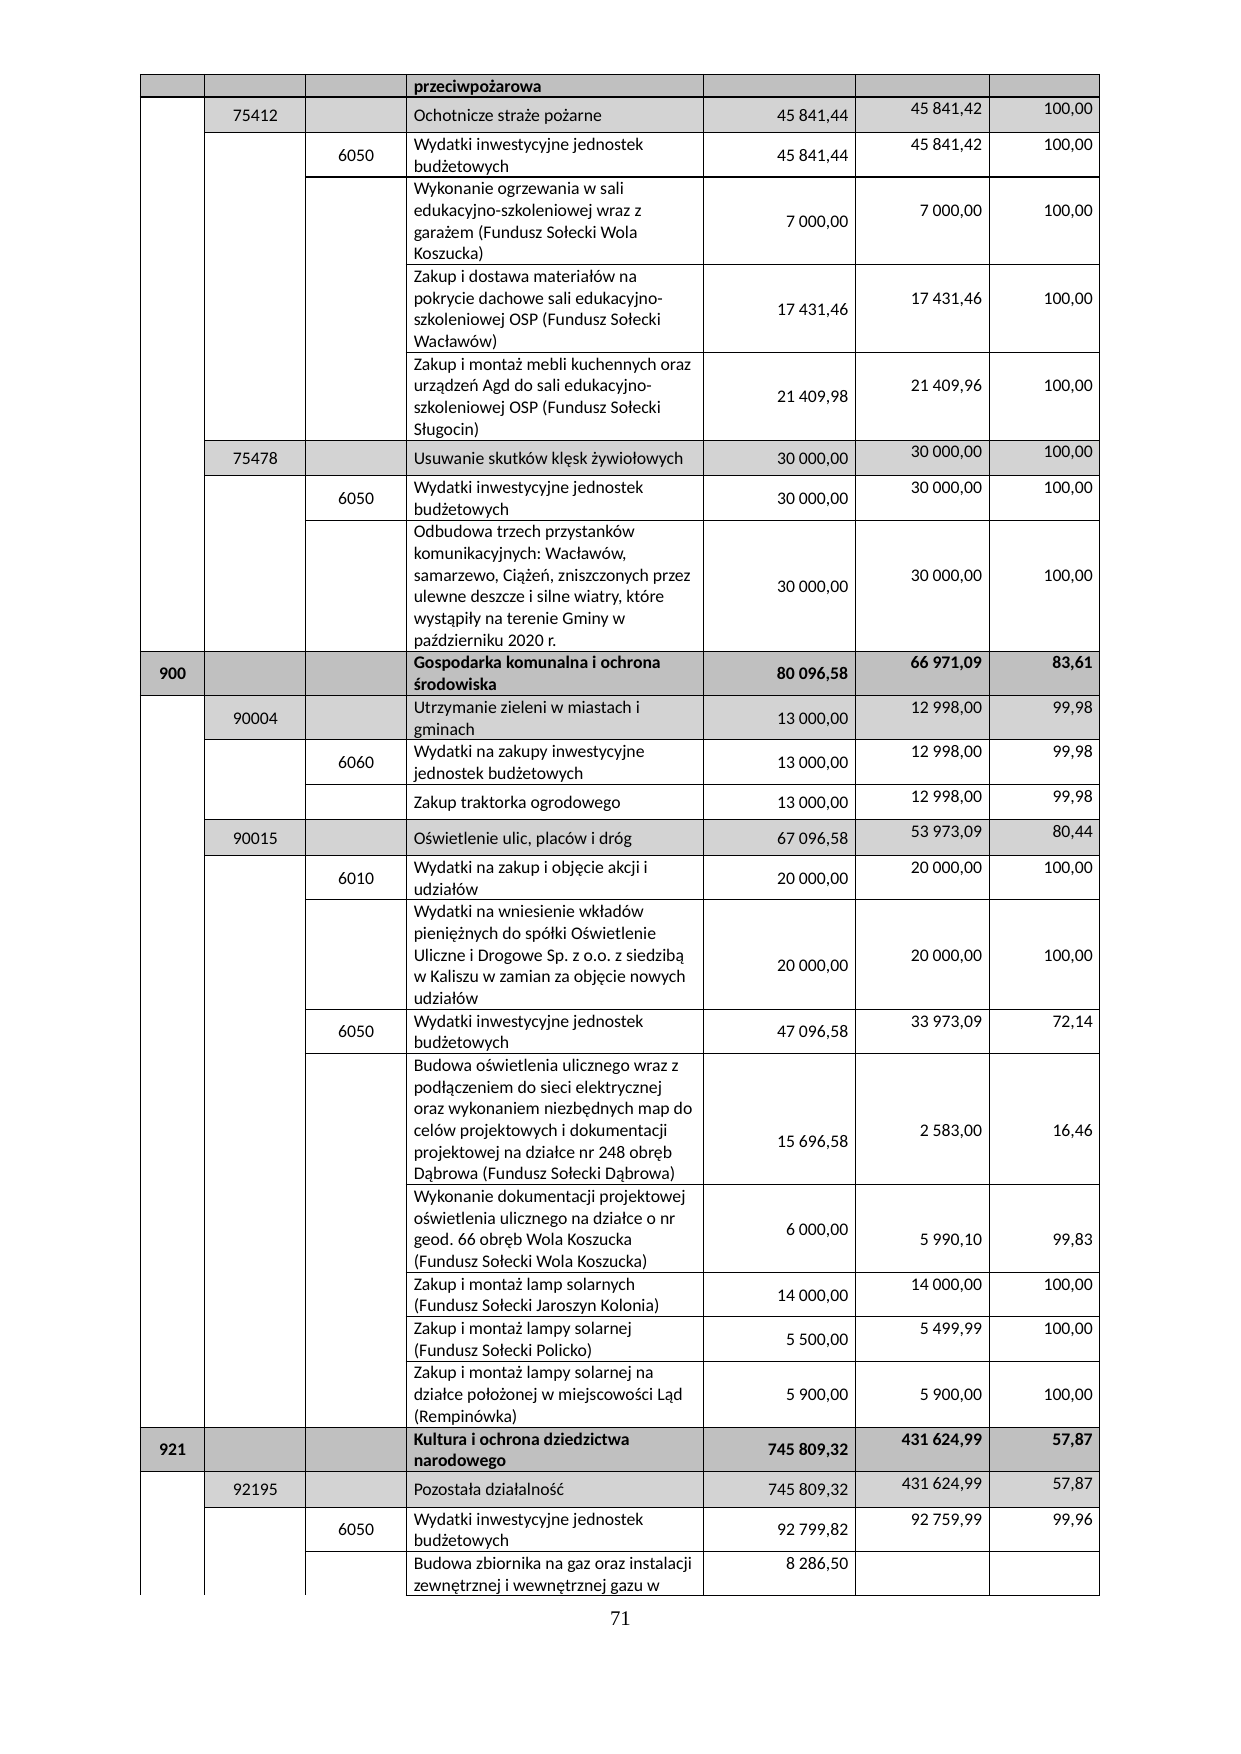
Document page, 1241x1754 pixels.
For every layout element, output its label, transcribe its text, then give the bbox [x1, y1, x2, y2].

table_cell [141, 819, 204, 855]
table_cell [205, 176, 305, 264]
table_cell [205, 75, 305, 96]
table_cell 57,87 [990, 1472, 1099, 1507]
table_cell 14 000,00 [856, 1273, 989, 1316]
table_cell 83,61 [990, 652, 1099, 695]
table_cell [856, 75, 989, 96]
table_cell [141, 784, 204, 819]
table_cell [141, 176, 204, 264]
table_cell 100,00 [990, 1273, 1099, 1316]
table_cell [205, 1361, 305, 1427]
table_cell 14 000,00 [704, 1273, 855, 1316]
table_cell [141, 1551, 204, 1595]
table_cell 92 799,82 [704, 1508, 855, 1551]
table_cell [205, 1508, 305, 1551]
table_cell 20 000,00 [704, 900, 855, 1009]
table_cell [141, 264, 204, 352]
table_cell 92195 [205, 1472, 305, 1507]
table_cell [141, 739, 204, 784]
table_cell Ochotnicze straże pożarne [407, 98, 703, 132]
table_cell [141, 855, 204, 899]
table_cell [141, 98, 204, 132]
table_cell Zakup i dostawa materiałów na pokrycie dachowe sali edukacyjno-szkoleniowej OSP (Fundusz Sołecki Wacławów) [407, 265, 703, 352]
table_cell 100,00 [990, 521, 1099, 651]
table_cell 900 [141, 652, 204, 695]
table_cell 17 431,46 [856, 265, 989, 352]
table_cell [205, 476, 305, 519]
table_cell 45 841,44 [704, 98, 855, 132]
table_cell 745 809,32 [704, 1428, 855, 1471]
table_cell 13 000,00 [704, 785, 855, 819]
table_cell 6050 [306, 476, 406, 519]
table_cell 6050 [306, 1508, 406, 1551]
table_cell 30 000,00 [704, 441, 855, 475]
table_cell [306, 264, 406, 352]
table_cell [141, 1316, 204, 1361]
table_cell [306, 820, 406, 855]
table_cell 90015 [205, 820, 305, 855]
table_cell 20 000,00 [856, 900, 989, 1009]
table_cell 100,00 [990, 353, 1099, 439]
table_cell [205, 1551, 305, 1595]
table_cell 100,00 [990, 265, 1099, 352]
table_cell [141, 520, 204, 651]
table_cell [205, 133, 305, 176]
table_cell Budowa zbiornika na gaz oraz instalacji zewnętrznej i wewnętrznej gazu w [407, 1552, 703, 1595]
table_cell 30 000,00 [856, 441, 989, 475]
table_cell 100,00 [990, 900, 1099, 1009]
table_cell Pozostała działalność [407, 1472, 703, 1507]
table_cell [306, 1316, 406, 1361]
table_cell [306, 900, 406, 1009]
table_cell 431 624,99 [856, 1428, 989, 1471]
table_cell Wykonanie dokumentacji projektowej oświetlenia ulicznego na działce o nr geod. 66 obręb Wola Koszucka (Fundusz Sołecki Wola Koszucka) [407, 1185, 703, 1272]
table_cell 7 000,00 [704, 178, 855, 264]
table_cell [306, 178, 406, 264]
table_cell 99,96 [990, 1508, 1099, 1551]
table_cell [141, 1184, 204, 1272]
table_cell [205, 520, 305, 651]
table_cell 12 998,00 [856, 696, 989, 739]
table_cell [306, 1472, 406, 1507]
table_cell 45 841,44 [704, 133, 855, 176]
table_cell Oświetlenie ulic, placów i dróg [407, 820, 703, 855]
table_cell 100,00 [990, 441, 1099, 475]
table_cell 100,00 [990, 1317, 1099, 1361]
table_cell 100,00 [990, 856, 1099, 899]
table_cell 100,00 [990, 476, 1099, 519]
table_cell 21 409,98 [704, 353, 855, 439]
table_cell [205, 1272, 305, 1316]
table_cell [205, 1053, 305, 1184]
table_cell 17 431,46 [704, 265, 855, 352]
table_cell [990, 75, 1099, 96]
table_cell Wydatki na wniesienie wkładów pieniężnych do spółki Oświetlenie Uliczne i Drogowe Sp. z o.o. z siedzibą w Kaliszu w zamian za objęcie nowych udziałów [407, 900, 703, 1009]
table_cell [205, 652, 305, 695]
table_cell 100,00 [990, 178, 1099, 264]
table_cell Zakup i montaż lampy solarnej (Fundusz Sołecki Policko) [407, 1317, 703, 1361]
table_cell [141, 696, 204, 739]
table_cell 75478 [205, 441, 305, 475]
table_cell 30 000,00 [704, 476, 855, 519]
table_cell [141, 1472, 204, 1507]
table_cell [205, 352, 305, 439]
table_cell 53 973,09 [856, 820, 989, 855]
table_cell [306, 1272, 406, 1316]
table_cell [306, 1361, 406, 1427]
table_cell 12 998,00 [856, 785, 989, 819]
table_cell [306, 652, 406, 695]
table_cell 99,83 [990, 1185, 1099, 1272]
table_cell 21 409,96 [856, 353, 989, 439]
table_cell 33 973,09 [856, 1010, 989, 1053]
table_cell 6060 [306, 740, 406, 784]
table_cell 45 841,42 [856, 133, 989, 176]
table_cell [141, 1361, 204, 1427]
table_cell [306, 521, 406, 651]
table_cell [306, 1184, 406, 1272]
table_cell [306, 352, 406, 439]
table_cell [141, 1507, 204, 1551]
table_cell [306, 98, 406, 132]
table_cell [141, 132, 204, 176]
table_cell [306, 1552, 406, 1595]
table_cell 30 000,00 [856, 521, 989, 651]
table_cell 16,46 [990, 1054, 1099, 1184]
table_cell 5 499,99 [856, 1317, 989, 1361]
table_cell 80 096,58 [704, 652, 855, 695]
table_cell 6050 [306, 1010, 406, 1053]
table_cell 99,98 [990, 785, 1099, 819]
table_cell Wydatki inwestycyjne jednostek budżetowych [407, 133, 703, 176]
table_cell 6050 [306, 133, 406, 176]
table_cell 99,98 [990, 740, 1099, 784]
table_cell [141, 352, 204, 439]
table_cell 6010 [306, 856, 406, 899]
table_cell [205, 264, 305, 352]
table_cell [306, 441, 406, 475]
table_cell 5 500,00 [704, 1317, 855, 1361]
table_cell 6 000,00 [704, 1185, 855, 1272]
table_cell [205, 1316, 305, 1361]
table_cell [141, 75, 204, 96]
table_cell [306, 75, 406, 96]
table_cell [205, 1009, 305, 1053]
table_cell przeciwpożarowa [407, 75, 703, 96]
table_cell Zakup i montaż lampy solarnej na działce położonej w miejscowości Ląd (Rempinówka) [407, 1362, 703, 1427]
table_cell [306, 1054, 406, 1184]
table_cell Utrzymanie zieleni w miastach i gminach [407, 696, 703, 739]
table_cell 66 971,09 [856, 652, 989, 695]
table_cell 100,00 [990, 133, 1099, 176]
table_cell 80,44 [990, 820, 1099, 855]
table_cell Zakup i montaż mebli kuchennych oraz urządzeń Agd do sali edukacyjno-szkoleniowej OSP (Fundusz Sołecki Sługocin) [407, 353, 703, 439]
table_cell 13 000,00 [704, 740, 855, 784]
table_cell [205, 899, 305, 1009]
table_cell 431 624,99 [856, 1472, 989, 1507]
table_cell Wydatki inwestycyjne jednostek budżetowych [407, 1508, 703, 1551]
table_cell [141, 1009, 204, 1053]
table_cell Wydatki inwestycyjne jednostek budżetowych [407, 1010, 703, 1053]
table_cell 30 000,00 [856, 476, 989, 519]
table_cell Kultura i ochrona dziedzictwa narodowego [407, 1428, 703, 1471]
table_cell 47 096,58 [704, 1010, 855, 1053]
table_cell 7 000,00 [856, 178, 989, 264]
table_cell Budowa oświetlenia ulicznego wraz z podłączeniem do sieci elektrycznej oraz wykonaniem niezbędnych map do celów projektowych i dokumentacji projektowej na działce nr 248 obręb Dąbrowa (Fundusz Sołecki Dąbrowa) [407, 1054, 703, 1184]
table_cell [205, 1428, 305, 1471]
table_cell 100,00 [990, 1362, 1099, 1427]
table_cell 90004 [205, 696, 305, 739]
table_cell 99,98 [990, 696, 1099, 739]
table_cell 45 841,42 [856, 98, 989, 132]
table_cell [306, 1428, 406, 1471]
table_cell 5 900,00 [704, 1362, 855, 1427]
table_cell [306, 785, 406, 819]
table_cell 72,14 [990, 1010, 1099, 1053]
table_cell [141, 440, 204, 475]
table_cell [141, 899, 204, 1009]
table_cell 8 286,50 [704, 1552, 855, 1595]
table_cell [141, 1272, 204, 1316]
table_cell 20 000,00 [704, 856, 855, 899]
table_cell Wydatki na zakup i objęcie akcji i udziałów [407, 856, 703, 899]
table_cell 921 [141, 1428, 204, 1471]
table_cell Wydatki na zakupy inwestycyjne jednostek budżetowych [407, 740, 703, 784]
table_cell Gospodarka komunalna i ochrona środowiska [407, 652, 703, 695]
table_cell 92 759,99 [856, 1508, 989, 1551]
table_cell Wykonanie ogrzewania w sali edukacyjno-szkoleniowej wraz z garażem (Fundusz Sołecki Wola Koszucka) [407, 178, 703, 264]
table_cell [205, 784, 305, 819]
table_cell [306, 696, 406, 739]
table_cell [141, 475, 204, 519]
table_cell [205, 856, 305, 899]
table_cell 745 809,32 [704, 1472, 855, 1507]
table_cell Zakup traktorka ogrodowego [407, 785, 703, 819]
table_cell [856, 1552, 989, 1595]
table_cell [704, 75, 855, 96]
table_cell Usuwanie skutków klęsk żywiołowych [407, 441, 703, 475]
table_cell Zakup i montaż lamp solarnych (Fundusz Sołecki Jaroszyn Kolonia) [407, 1273, 703, 1316]
table_cell 15 696,58 [704, 1054, 855, 1184]
table_cell 57,87 [990, 1428, 1099, 1471]
table_cell 100,00 [990, 98, 1099, 132]
table_cell 5 900,00 [856, 1362, 989, 1427]
table_cell Wydatki inwestycyjne jednostek budżetowych [407, 476, 703, 519]
table_cell [205, 1184, 305, 1272]
table_cell Odbudowa trzech przystanków komunikacyjnych: Wacławów, samarzewo, Ciążeń, zniszczonych przez ulewne deszcze i silne wiatry, które wystąpiły na terenie Gminy w październiku 2020 r. [407, 521, 703, 651]
table_cell 2 583,00 [856, 1054, 989, 1184]
table_cell 13 000,00 [704, 696, 855, 739]
table_cell [141, 1053, 204, 1184]
table_cell 67 096,58 [704, 820, 855, 855]
table_cell [990, 1552, 1099, 1595]
table_cell 30 000,00 [704, 521, 855, 651]
table_cell 75412 [205, 98, 305, 132]
table_cell [205, 740, 305, 784]
table_cell 20 000,00 [856, 856, 989, 899]
table_cell 12 998,00 [856, 740, 989, 784]
table_cell 5 990,10 [856, 1185, 989, 1272]
